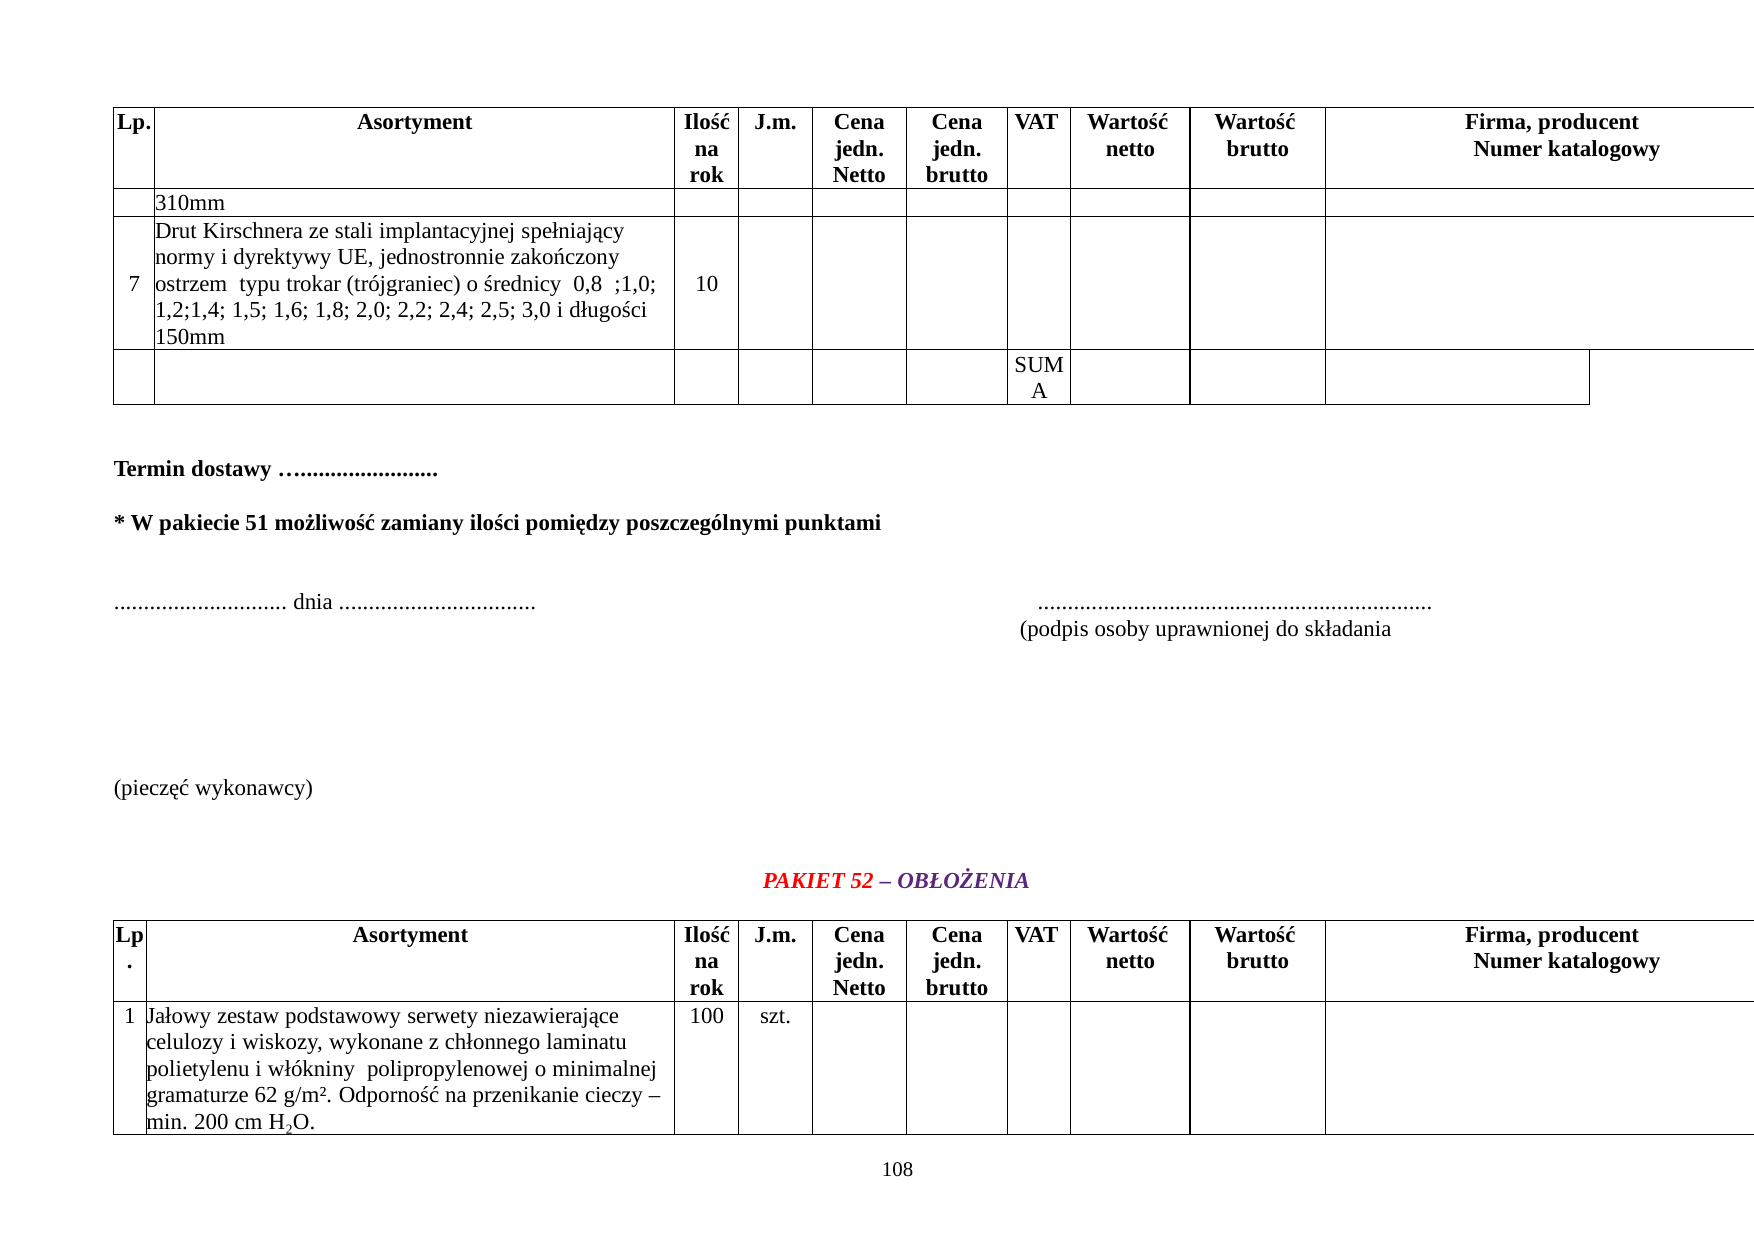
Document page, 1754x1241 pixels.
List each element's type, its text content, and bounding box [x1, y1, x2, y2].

table_cell [1008, 1002, 1070, 1134]
table_cell [1627, 404, 1631, 431]
table_header Lp. [114, 108, 154, 188]
text (pieczęć wykonawcy) [113, 774, 1681, 800]
table_cell [1589, 404, 1593, 431]
table_cell [1325, 405, 1589, 431]
table_header Wartość netto [1071, 108, 1189, 188]
table_cell [1668, 404, 1672, 431]
table_cell [1071, 1002, 1189, 1134]
table_cell [813, 217, 906, 349]
table_cell [1610, 350, 1614, 403]
table_header Cena jedn. Netto [813, 921, 906, 1001]
table_header Wartość netto [1071, 921, 1189, 1001]
table_header Firma, producent Numer katalogowy [1326, 108, 1754, 188]
table_cell [1648, 404, 1652, 431]
table_cell [1326, 217, 1754, 349]
table_cell [1623, 350, 1627, 403]
table_cell [1071, 405, 1190, 431]
table_cell [1071, 189, 1189, 216]
table_cell [1606, 350, 1610, 403]
table_header Ilość na rok [675, 108, 738, 188]
table_cell [1635, 404, 1639, 431]
table_cell [1602, 404, 1606, 431]
table_cell [1677, 404, 1681, 431]
table_cell [1656, 350, 1660, 403]
table_header Cena jedn. Netto [813, 108, 906, 188]
table_cell [1635, 350, 1639, 403]
text Termin dostawy …....................... [113, 455, 1681, 482]
table_cell [1631, 404, 1635, 431]
table_cell [1008, 217, 1070, 349]
table_header Asortyment [155, 108, 674, 188]
table_cell [1643, 350, 1647, 403]
table_cell [1618, 404, 1622, 431]
table_cell [813, 350, 906, 403]
table_cell [114, 189, 154, 216]
table_cell [1190, 405, 1325, 431]
table_cell SUMA [1008, 350, 1070, 403]
table_cell [739, 405, 812, 431]
table_cell szt. [739, 1002, 812, 1134]
table_cell [1660, 404, 1664, 431]
table_cell [1008, 189, 1070, 216]
text * W pakiecie 51 możliwość zamiany ilości pomiędzy poszczególnymi punktami [113, 508, 1681, 535]
table_cell [1623, 404, 1627, 431]
table_cell [1191, 217, 1325, 349]
table_cell [114, 405, 155, 431]
table_cell [1598, 404, 1602, 431]
table_cell [1602, 350, 1606, 403]
text (podpis osoby uprawnionej do składania [113, 614, 1681, 641]
table_cell Drut Kirschnera ze stali implantacyjnej spełniający normy i dyrektywy UE, jednostronnie zakończony ostrzem typu trokar (trójgraniec) o średnicy 0,8 ;1,0; 1,2;1,4; 1,5; 1,6; 1,8; 2,0; 2,2; 2,4; 2,5; 3,0 i długości 150mm [155, 217, 674, 349]
table_cell [1668, 350, 1672, 403]
table_cell [1191, 189, 1325, 216]
table_cell [1656, 404, 1660, 431]
table_cell 7 [114, 217, 154, 349]
table_cell [1664, 404, 1668, 431]
table_cell 100 [675, 1002, 738, 1134]
table_cell [1598, 350, 1602, 403]
text ............................. dnia ................................. .................................................................. [113, 588, 1681, 614]
table_cell [1664, 350, 1668, 403]
table_cell [1643, 404, 1647, 431]
table_header VAT [1008, 108, 1070, 188]
table_cell [1677, 350, 1681, 403]
table_cell 10 [675, 217, 738, 349]
table_cell [813, 1002, 906, 1134]
table_cell [906, 405, 1007, 431]
table_cell [1326, 1002, 1754, 1134]
table_cell [1648, 350, 1652, 403]
table_cell [739, 217, 812, 349]
table_cell [907, 350, 1007, 403]
table_cell [1593, 350, 1597, 403]
table_cell [739, 189, 812, 216]
table_cell [1683, 350, 1754, 403]
table_cell [1071, 217, 1189, 349]
table_cell [675, 350, 738, 403]
table_cell [1008, 405, 1071, 431]
table_cell [1652, 404, 1656, 431]
table_header J.m. [739, 921, 812, 1001]
table_cell [1191, 350, 1325, 403]
table_cell [675, 189, 738, 216]
table_header Asortyment [147, 921, 674, 1001]
table_cell [1652, 350, 1656, 403]
table_cell [907, 1002, 1007, 1134]
table_header Cena jedn. brutto [907, 921, 1007, 1001]
table_header Ilość na rok [675, 921, 738, 1001]
table_cell [739, 350, 812, 403]
table_cell [1618, 350, 1622, 403]
table_cell 310mm [155, 189, 674, 216]
table_cell [1673, 350, 1677, 403]
table_cell [907, 217, 1007, 349]
table_cell [1683, 404, 1754, 431]
table_header VAT [1008, 921, 1070, 1001]
table_cell [812, 405, 906, 431]
table_cell [813, 189, 906, 216]
table_header J.m. [739, 108, 812, 188]
table_cell [1071, 350, 1189, 403]
table_cell [1627, 350, 1631, 403]
table_cell [1631, 350, 1635, 403]
table_header Cena jedn. brutto [907, 108, 1007, 188]
table_cell [1610, 404, 1614, 431]
table_cell [1326, 350, 1589, 403]
table_cell [114, 350, 154, 403]
table_header Wartość brutto [1191, 108, 1325, 188]
table_cell 1 [114, 1002, 146, 1134]
table_header Wartość brutto [1191, 921, 1325, 1001]
table_header Firma, producent Numer katalogowy [1326, 921, 1754, 1001]
table_cell [1660, 350, 1664, 403]
table_cell [155, 405, 674, 431]
table_cell [1639, 350, 1643, 403]
table_cell Jałowy zestaw podstawowy serwety niezawierające celulozy i wiskozy, wykonane z chłonnego laminatu polietylenu i włókniny polipropylenowej o minimalnej gramaturze 62 g/m². Odporność na przenikanie cieczy – min. 200 cm H₂O. [147, 1002, 674, 1134]
table_cell [1606, 404, 1610, 431]
table_cell [1673, 404, 1677, 431]
table_cell [1614, 350, 1618, 403]
table_cell [1191, 1002, 1325, 1134]
table_cell [1639, 404, 1643, 431]
table_cell [675, 405, 739, 431]
table_cell [1593, 404, 1597, 431]
table_cell [907, 189, 1007, 216]
subtitle PAKIET 52 – OBŁOŻENIA [113, 867, 1681, 893]
table_header Lp. [114, 921, 146, 1001]
table_cell [155, 350, 674, 403]
table_cell [1326, 189, 1754, 216]
table_cell [1614, 404, 1618, 431]
